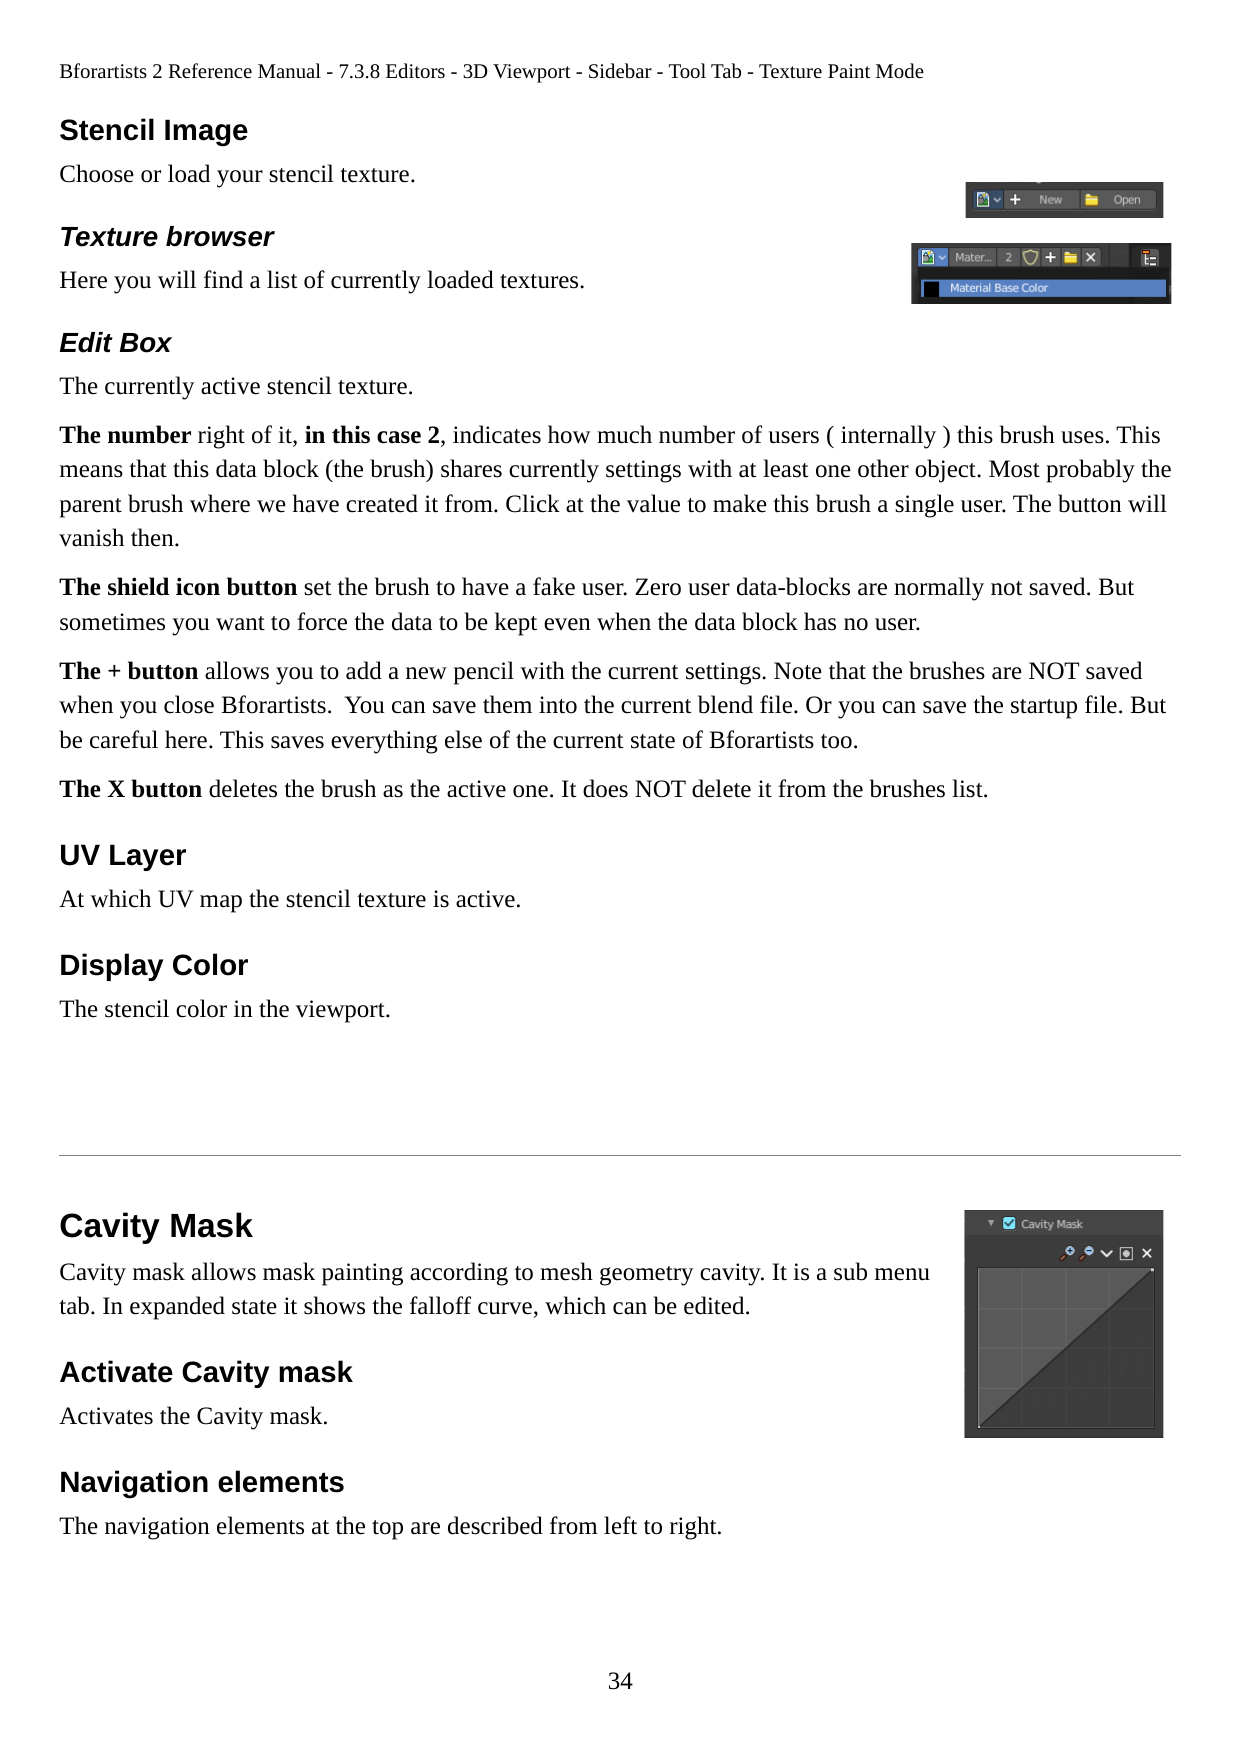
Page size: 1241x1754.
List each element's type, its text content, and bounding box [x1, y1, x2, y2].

picture [964, 1210, 1164, 1438]
text Activates the Cavity mask. [59, 1401, 964, 1430]
subtitle Navigation elements [59, 1465, 1181, 1499]
text The + button allows you to add a new pencil with the current settings. Note that the brushes are NOT saved when you close Bforartists. You can save them into the current blend file. Or you can save the startup file. But be careful here. This saves everything else of the current state of Bforartists too. [59, 656, 1181, 753]
picture [965, 182, 1164, 218]
subtitle Activate Cavity mask [59, 1355, 964, 1389]
text The X button deletes the brush as the active one. It does NOT delete it from the brushes list. [59, 774, 1181, 803]
text Cavity mask allows mask painting according to mesh geometry cavity. It is a sub menu tab. In expanded state it shows the falloff curve, which can be edited. [59, 1257, 964, 1320]
subtitle Cavity Mask [59, 1206, 1181, 1244]
text The navigation elements at the top are described from left to right. [59, 1511, 1181, 1540]
picture [911, 243, 1172, 304]
subtitle Stencil Image [59, 113, 1181, 146]
text Choose or load your stencil texture. [59, 159, 1181, 188]
subtitle UV Layer [59, 837, 1181, 871]
subtitle Edit Box [59, 326, 1181, 358]
text The currently active stencil texture. [59, 371, 1181, 399]
text At which UV map the stencil texture is active. [59, 884, 1181, 912]
text The shield icon button set the brush to have a fake user. Zero user data-blocks are normally not saved. But sometimes you want to force the data to be kept even when the data block has no user. [59, 572, 1181, 636]
subtitle Display Color [59, 947, 1181, 981]
subtitle [1164, 1355, 1181, 1389]
subtitle Texture browser [59, 220, 1181, 252]
text The stencil color in the viewport. [59, 994, 1181, 1022]
text Here you will find a list of currently loaded textures. [59, 265, 911, 293]
text The number right of it, in this case 2, indicates how much number of users ( internally ) this brush uses. This means that this data block (the brush) shares currently settings with at least one other object. Most probably the parent brush where we have created it from. Click at the value to make this brush a single user. The button will vanish then. [59, 420, 1181, 552]
